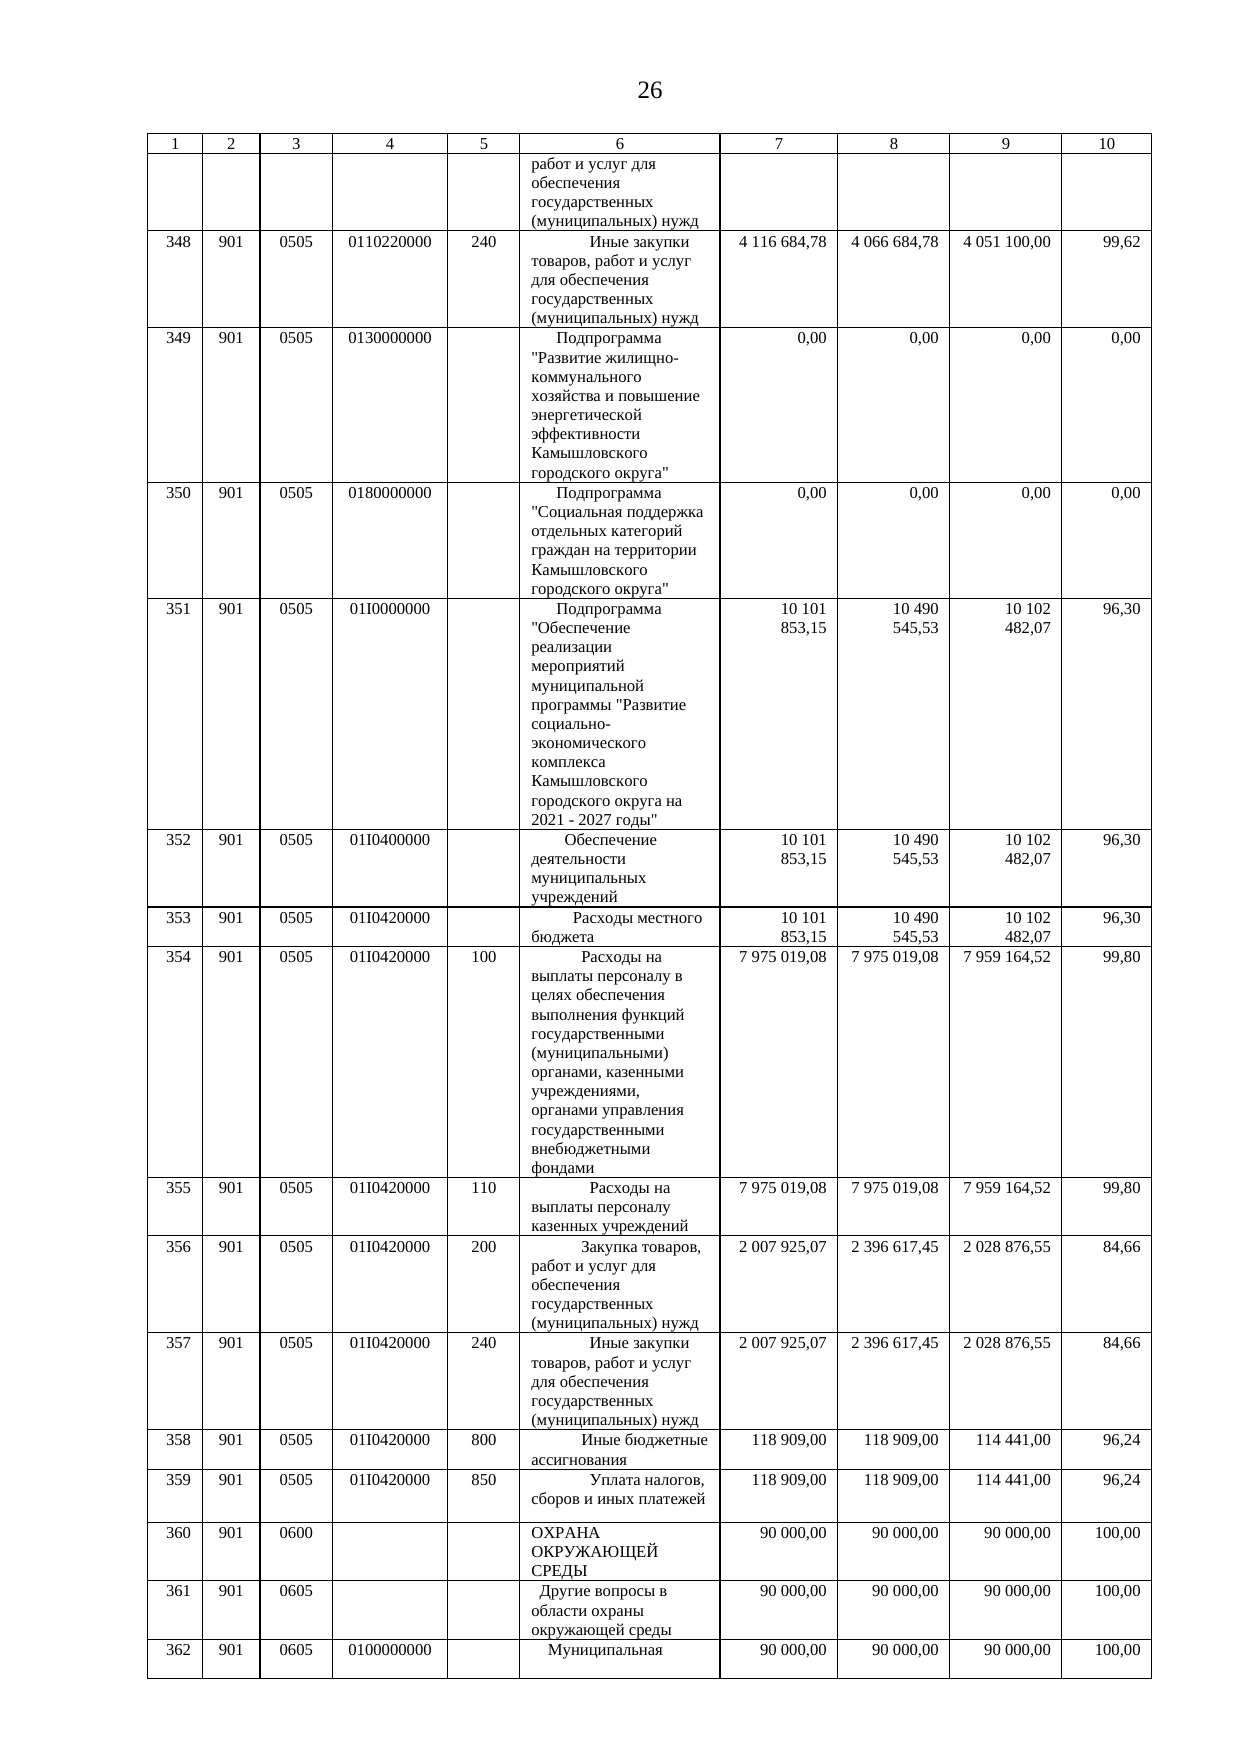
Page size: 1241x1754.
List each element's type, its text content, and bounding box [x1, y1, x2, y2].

table_cell 90 000,00 [950, 1581, 1061, 1639]
table_cell [448, 328, 519, 482]
table_cell 800 [448, 1430, 519, 1468]
table_cell 10 102 482,07 [950, 830, 1061, 906]
table_cell Иные бюджетные ассигнования [520, 1430, 719, 1468]
table_cell 901 [203, 231, 259, 327]
table_cell 0505 [261, 231, 332, 327]
table_header 9 [950, 134, 1061, 153]
table_cell 901 [203, 1581, 259, 1639]
table_cell 901 [203, 599, 259, 829]
table_cell 357 [148, 1333, 202, 1429]
table_cell 901 [203, 1236, 259, 1332]
table_cell 90 000,00 [721, 1581, 837, 1639]
table_cell 901 [203, 1523, 259, 1580]
table_cell 84,66 [1062, 1333, 1151, 1429]
table_cell 0505 [261, 1470, 332, 1522]
table_cell 0,00 [1062, 328, 1151, 482]
table_cell 360 [148, 1523, 202, 1580]
table_cell Подпрограмма "Обеспечение реализации мероприятий муниципальной программы "Развитие социально-экономического комплекса Камышловского городского округа на 2021 - 2027 годы" [520, 599, 719, 829]
table_cell Иные закупки товаров, работ и услуг для обеспечения государственных (муниципальных) нужд [520, 1333, 719, 1429]
table_cell [261, 154, 332, 230]
table_cell 0,00 [950, 483, 1061, 598]
table_cell 99,80 [1062, 1178, 1151, 1235]
table_cell Муниципальная [520, 1640, 719, 1678]
table_cell 7 975 019,08 [838, 947, 949, 1177]
table_cell [148, 154, 202, 230]
table_cell 0,00 [721, 483, 837, 598]
table_cell 01I0420000 [333, 1333, 447, 1429]
table_cell 10 101 853,15 [721, 908, 837, 946]
table_cell Закупка товаров, работ и услуг для обеспечения государственных (муниципальных) нужд [520, 1236, 719, 1332]
table_cell 0,00 [838, 483, 949, 598]
table_cell 0,00 [721, 328, 837, 482]
table_cell 348 [148, 231, 202, 327]
table_cell 901 [203, 483, 259, 598]
table_cell 901 [203, 1640, 259, 1678]
table_cell 358 [148, 1430, 202, 1468]
table_cell 0,00 [950, 328, 1061, 482]
table_cell 01I0420000 [333, 1430, 447, 1468]
table_cell 901 [203, 1333, 259, 1429]
table_cell Расходы на выплаты персоналу в целях обеспечения выполнения функций государственными (муниципальными) органами, казенными учреждениями, органами управления государственными внебюджетными фондами [520, 947, 719, 1177]
table_cell 90 000,00 [721, 1523, 837, 1580]
table_cell 2 028 876,55 [950, 1333, 1061, 1429]
table_cell 118 909,00 [838, 1470, 949, 1522]
table_cell 350 [148, 483, 202, 598]
table_cell работ и услуг для обеспечения государственных (муниципальных) нужд [520, 154, 719, 230]
table_cell 4 066 684,78 [838, 231, 949, 327]
table_cell [838, 154, 949, 230]
table_header 8 [838, 134, 949, 153]
table_cell 349 [148, 328, 202, 482]
table_cell 901 [203, 1430, 259, 1468]
table_cell 4 051 100,00 [950, 231, 1061, 327]
table_cell 100,00 [1062, 1640, 1151, 1678]
table_cell 352 [148, 830, 202, 906]
table_cell 90 000,00 [950, 1523, 1061, 1580]
table_cell 01I0420000 [333, 947, 447, 1177]
table_cell 10 101 853,15 [721, 830, 837, 906]
table_cell 7 975 019,08 [838, 1178, 949, 1235]
table_cell 0505 [261, 599, 332, 829]
table_header 7 [721, 134, 837, 153]
table_cell 01I0420000 [333, 1236, 447, 1332]
table_cell 0505 [261, 1236, 332, 1332]
table_cell 0505 [261, 947, 332, 1177]
table_cell 01I0420000 [333, 1178, 447, 1235]
table_cell [448, 154, 519, 230]
table_cell 99,62 [1062, 231, 1151, 327]
table_cell 354 [148, 947, 202, 1177]
table_cell 2 396 617,45 [838, 1333, 949, 1429]
table_cell [448, 1523, 519, 1580]
table_cell Подпрограмма "Развитие жилищно-коммунального хозяйства и повышение энергетической эффективности Камышловского городского округа" [520, 328, 719, 482]
table_cell 96,30 [1062, 908, 1151, 946]
table_cell [721, 154, 837, 230]
table_cell 90 000,00 [838, 1523, 949, 1580]
table_cell 200 [448, 1236, 519, 1332]
table_cell 100,00 [1062, 1581, 1151, 1639]
table_header 10 [1062, 134, 1151, 153]
table_cell 0100000000 [333, 1640, 447, 1678]
table_cell Иные закупки товаров, работ и услуг для обеспечения государственных (муниципальных) нужд [520, 231, 719, 327]
table_cell 0130000000 [333, 328, 447, 482]
table_cell 0505 [261, 1333, 332, 1429]
table_cell 7 975 019,08 [721, 1178, 837, 1235]
table_header 3 [261, 134, 332, 153]
table_cell 10 490 545,53 [838, 830, 949, 906]
table_header 6 [520, 134, 719, 153]
table_cell Другие вопросы в области охраны окружающей среды [520, 1581, 719, 1639]
table_cell 361 [148, 1581, 202, 1639]
table_cell 114 441,00 [950, 1430, 1061, 1468]
table_header 5 [448, 134, 519, 153]
table_cell 10 102 482,07 [950, 599, 1061, 829]
table_cell 240 [448, 1333, 519, 1429]
table_cell 7 975 019,08 [721, 947, 837, 1177]
table_cell [950, 154, 1061, 230]
table_cell 01I0420000 [333, 1470, 447, 1522]
table_cell 01I0400000 [333, 830, 447, 906]
table_cell 96,24 [1062, 1470, 1151, 1522]
table_cell 4 116 684,78 [721, 231, 837, 327]
table_cell [448, 1581, 519, 1639]
table_cell [448, 599, 519, 829]
table_cell 2 028 876,55 [950, 1236, 1061, 1332]
table_cell 850 [448, 1470, 519, 1522]
table_cell 10 490 545,53 [838, 908, 949, 946]
table_cell 84,66 [1062, 1236, 1151, 1332]
table_cell 2 007 925,07 [721, 1333, 837, 1429]
table_cell 96,30 [1062, 599, 1151, 829]
table_cell 0505 [261, 483, 332, 598]
table_cell 99,80 [1062, 947, 1151, 1177]
table_cell [333, 1581, 447, 1639]
table_cell 01I0000000 [333, 599, 447, 829]
table_cell 118 909,00 [721, 1430, 837, 1468]
table_cell 10 490 545,53 [838, 599, 949, 829]
table_cell 901 [203, 1470, 259, 1522]
table_cell 96,30 [1062, 830, 1151, 906]
table_cell 901 [203, 947, 259, 1177]
table_cell 0605 [261, 1581, 332, 1639]
table_cell 0505 [261, 1430, 332, 1468]
table_cell 359 [148, 1470, 202, 1522]
table_cell 353 [148, 908, 202, 946]
table_cell 901 [203, 328, 259, 482]
table_cell 356 [148, 1236, 202, 1332]
table_cell Уплата налогов, сборов и иных платежей [520, 1470, 719, 1522]
table_cell 2 396 617,45 [838, 1236, 949, 1332]
table_cell 240 [448, 231, 519, 327]
table_cell [448, 483, 519, 598]
table_cell [333, 1523, 447, 1580]
table_cell 351 [148, 599, 202, 829]
table_cell 10 102 482,07 [950, 908, 1061, 946]
table_cell 90 000,00 [950, 1640, 1061, 1678]
table_cell 10 101 853,15 [721, 599, 837, 829]
table_cell 0505 [261, 1178, 332, 1235]
table_cell 118 909,00 [721, 1470, 837, 1522]
table_cell [333, 154, 447, 230]
table_header 1 [148, 134, 202, 153]
table_cell Расходы на выплаты персоналу казенных учреждений [520, 1178, 719, 1235]
table_cell 7 959 164,52 [950, 947, 1061, 1177]
table_cell 114 441,00 [950, 1470, 1061, 1522]
table_cell [1062, 154, 1151, 230]
table_cell 0605 [261, 1640, 332, 1678]
table_cell 0,00 [838, 328, 949, 482]
table_cell 100,00 [1062, 1523, 1151, 1580]
table_cell [448, 908, 519, 946]
table_cell 362 [148, 1640, 202, 1678]
table_cell [203, 154, 259, 230]
table_cell 0600 [261, 1523, 332, 1580]
table_cell 0110220000 [333, 231, 447, 327]
table_cell 2 007 925,07 [721, 1236, 837, 1332]
table_cell 90 000,00 [721, 1640, 837, 1678]
table_header 2 [203, 134, 259, 153]
table_cell 100 [448, 947, 519, 1177]
table_cell 90 000,00 [838, 1640, 949, 1678]
table_cell [448, 830, 519, 906]
table_cell 0505 [261, 328, 332, 482]
table_cell 901 [203, 908, 259, 946]
table_cell [448, 1640, 519, 1678]
table_cell Обеспечение деятельности муниципальных учреждений [520, 830, 719, 906]
table_cell 0505 [261, 908, 332, 946]
table_cell 901 [203, 1178, 259, 1235]
table_cell 90 000,00 [838, 1581, 949, 1639]
table_cell 01I0420000 [333, 908, 447, 946]
table_cell 0,00 [1062, 483, 1151, 598]
table_cell 96,24 [1062, 1430, 1151, 1468]
table_cell 7 959 164,52 [950, 1178, 1061, 1235]
table_cell 118 909,00 [838, 1430, 949, 1468]
table_header 4 [333, 134, 447, 153]
table_cell 0505 [261, 830, 332, 906]
table_cell 110 [448, 1178, 519, 1235]
table_cell 0180000000 [333, 483, 447, 598]
table_cell 355 [148, 1178, 202, 1235]
table_cell Расходы местного бюджета [520, 908, 719, 946]
table_cell Подпрограмма "Социальная поддержка отдельных категорий граждан на территории Камышловского городского округа" [520, 483, 719, 598]
table_cell 901 [203, 830, 259, 906]
table_cell ОХРАНА ОКРУЖАЮЩЕЙ СРЕДЫ [520, 1523, 719, 1580]
